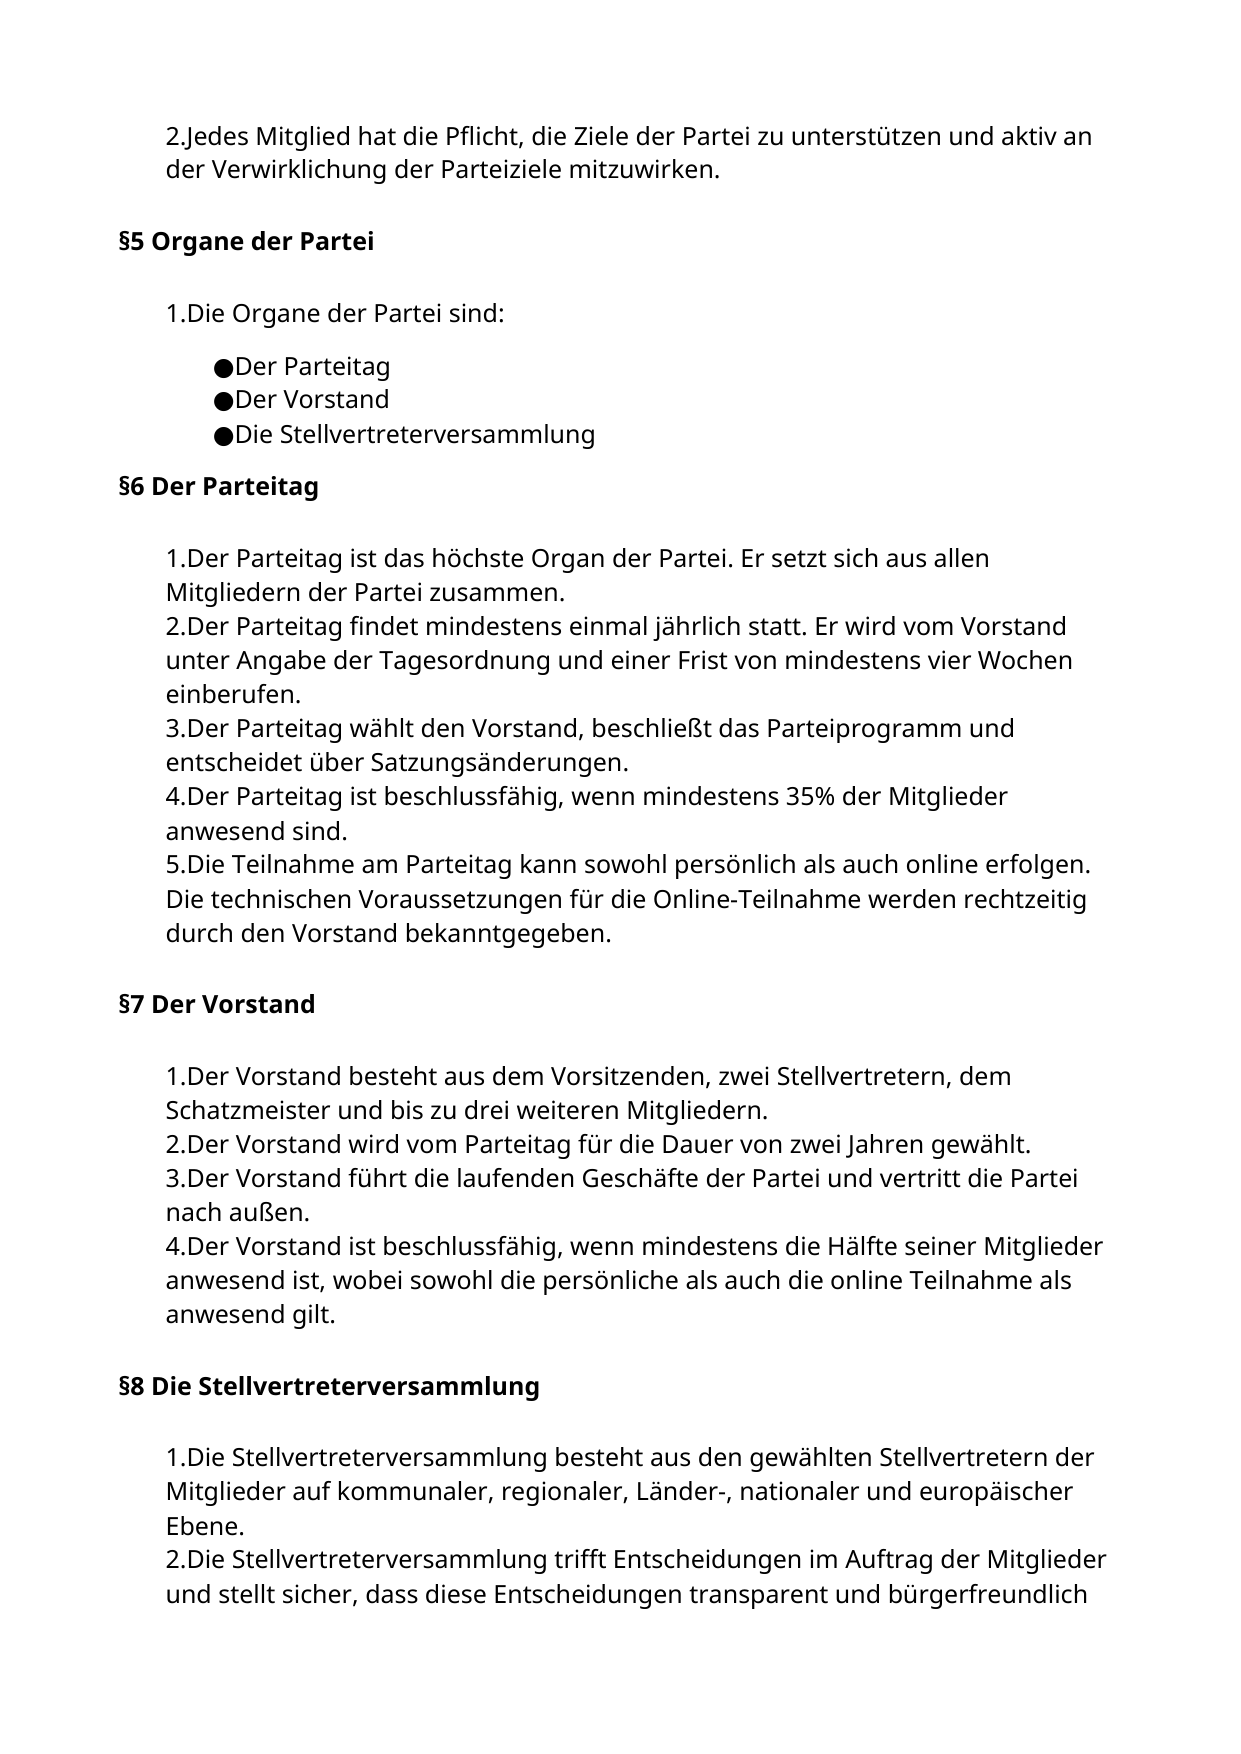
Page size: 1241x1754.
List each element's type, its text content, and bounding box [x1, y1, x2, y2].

list Der Parteitag ist beschlussfähig, wenn mindestens 35% der Mitglieder anwesend sind. [118, 779, 1122, 847]
text §8 Die Stellvertreterversammlung [118, 1368, 1122, 1402]
list Der Parteitag ist das höchste Organ der Partei. Er setzt sich aus allen Mitgliedern der Partei zusammen. [118, 541, 1122, 609]
list Jedes Mitglied hat die Pflicht, die Ziele der Partei zu unterstützen und aktiv an der Verwirklichung der Parteiziele mitzuwirken. [118, 118, 1122, 186]
list Der Parteitag findet mindestens einmal jährlich statt. Er wird vom Vorstand unter Angabe der Tagesordnung und einer Frist von mindestens vier Wochen einberufen. [118, 609, 1122, 711]
list Die Stellvertreterversammlung [118, 416, 1122, 450]
list Die Teilnahme am Parteitag kann sowohl persönlich als auch online erfolgen. Die technischen Voraussetzungen für die Online-Teilnahme werden rechtzeitig durch den Vorstand bekanntgegeben. [118, 847, 1122, 949]
list Der Vorstand besteht aus dem Vorsitzenden, zwei Stellvertretern, dem Schatzmeister und bis zu drei weiteren Mitgliedern. [118, 1058, 1122, 1127]
list Der Vorstand führt die laufenden Geschäfte der Partei und vertritt die Partei nach außen. [118, 1161, 1122, 1229]
list Der Vorstand [118, 382, 1122, 416]
list Die Organe der Partei sind: [118, 295, 1122, 329]
list Der Vorstand ist beschlussfähig, wenn mindestens die Hälfte seiner Mitglieder anwesend ist, wobei sowohl die persönliche als auch die online Teilnahme als anwesend gilt. [118, 1229, 1122, 1331]
text §5 Organe der Partei [118, 224, 1122, 258]
list Der Vorstand wird vom Parteitag für die Dauer von zwei Jahren gewählt. [118, 1127, 1122, 1161]
list Der Parteitag wählt den Vorstand, beschließt das Parteiprogramm und entscheidet über Satzungsänderungen. [118, 711, 1122, 779]
text §7 Der Vorstand [118, 987, 1122, 1021]
list Die Stellvertreterversammlung besteht aus den gewählten Stellvertretern der Mitglieder auf kommunaler, regionaler, Länder-, nationaler und europäischer Ebene. [118, 1440, 1122, 1542]
list Der Parteitag [118, 348, 1122, 382]
list Die Stellvertreterversammlung trifft Entscheidungen im Auftrag der Mitglieder und stellt sicher, dass diese Entscheidungen transparent und bürgerfreundlich [118, 1542, 1122, 1610]
text §6 Der Parteitag [118, 469, 1122, 503]
